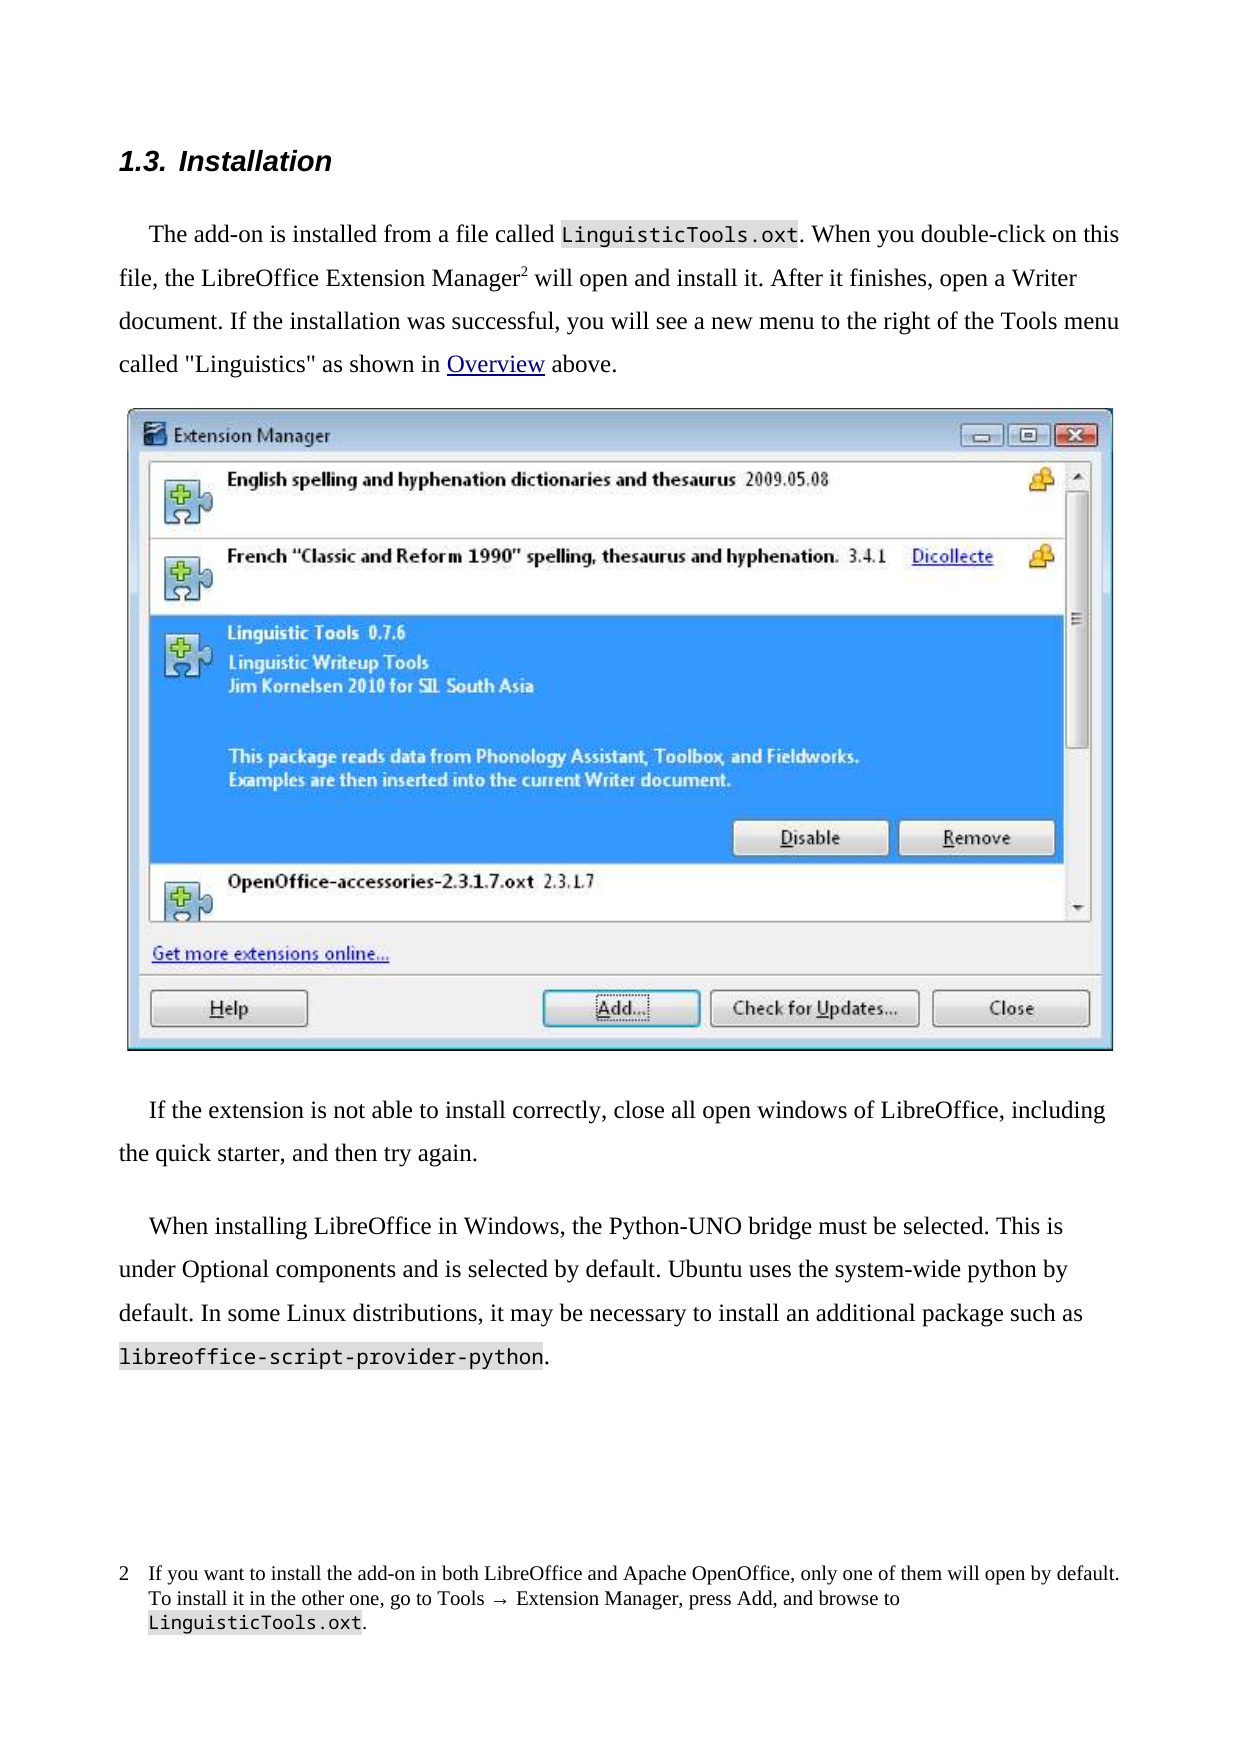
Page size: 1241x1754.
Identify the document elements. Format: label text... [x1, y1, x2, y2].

picture [127, 408, 1114, 1051]
text The add-on is installed from a file called LinguisticTools.oxt. When you double-click on this file, the LibreOffice Extension Manager will open and install it. After it finishes, open a Writer document. If the installation was successful, you will see a new menu to the right of the Tools menu called "Linguistics" as shown in Overview above. [118, 219, 1122, 378]
text If you want to install the add-on in both LibreOffice and Apache OpenOffice, only one of them will open by default. To install it in the other one, go to Tools → Extension Manager, press Add, and browse to LinguisticTools.oxt. [118, 1561, 1122, 1635]
text If the extension is not able to install correctly, close all open windows of LibreOffice, including the quick starter, and then try again. [118, 1095, 1122, 1167]
subtitle Installation [118, 143, 1122, 177]
text When installing LibreOffice in Windows, the Python-UNO bridge must be selected. This is under Optional components and is selected by default. Ubuntu uses the system-wide python by default. In some Linux distributions, it may be necessary to install an additional package such as libreoffice-script-provider-python. [118, 1211, 1122, 1370]
